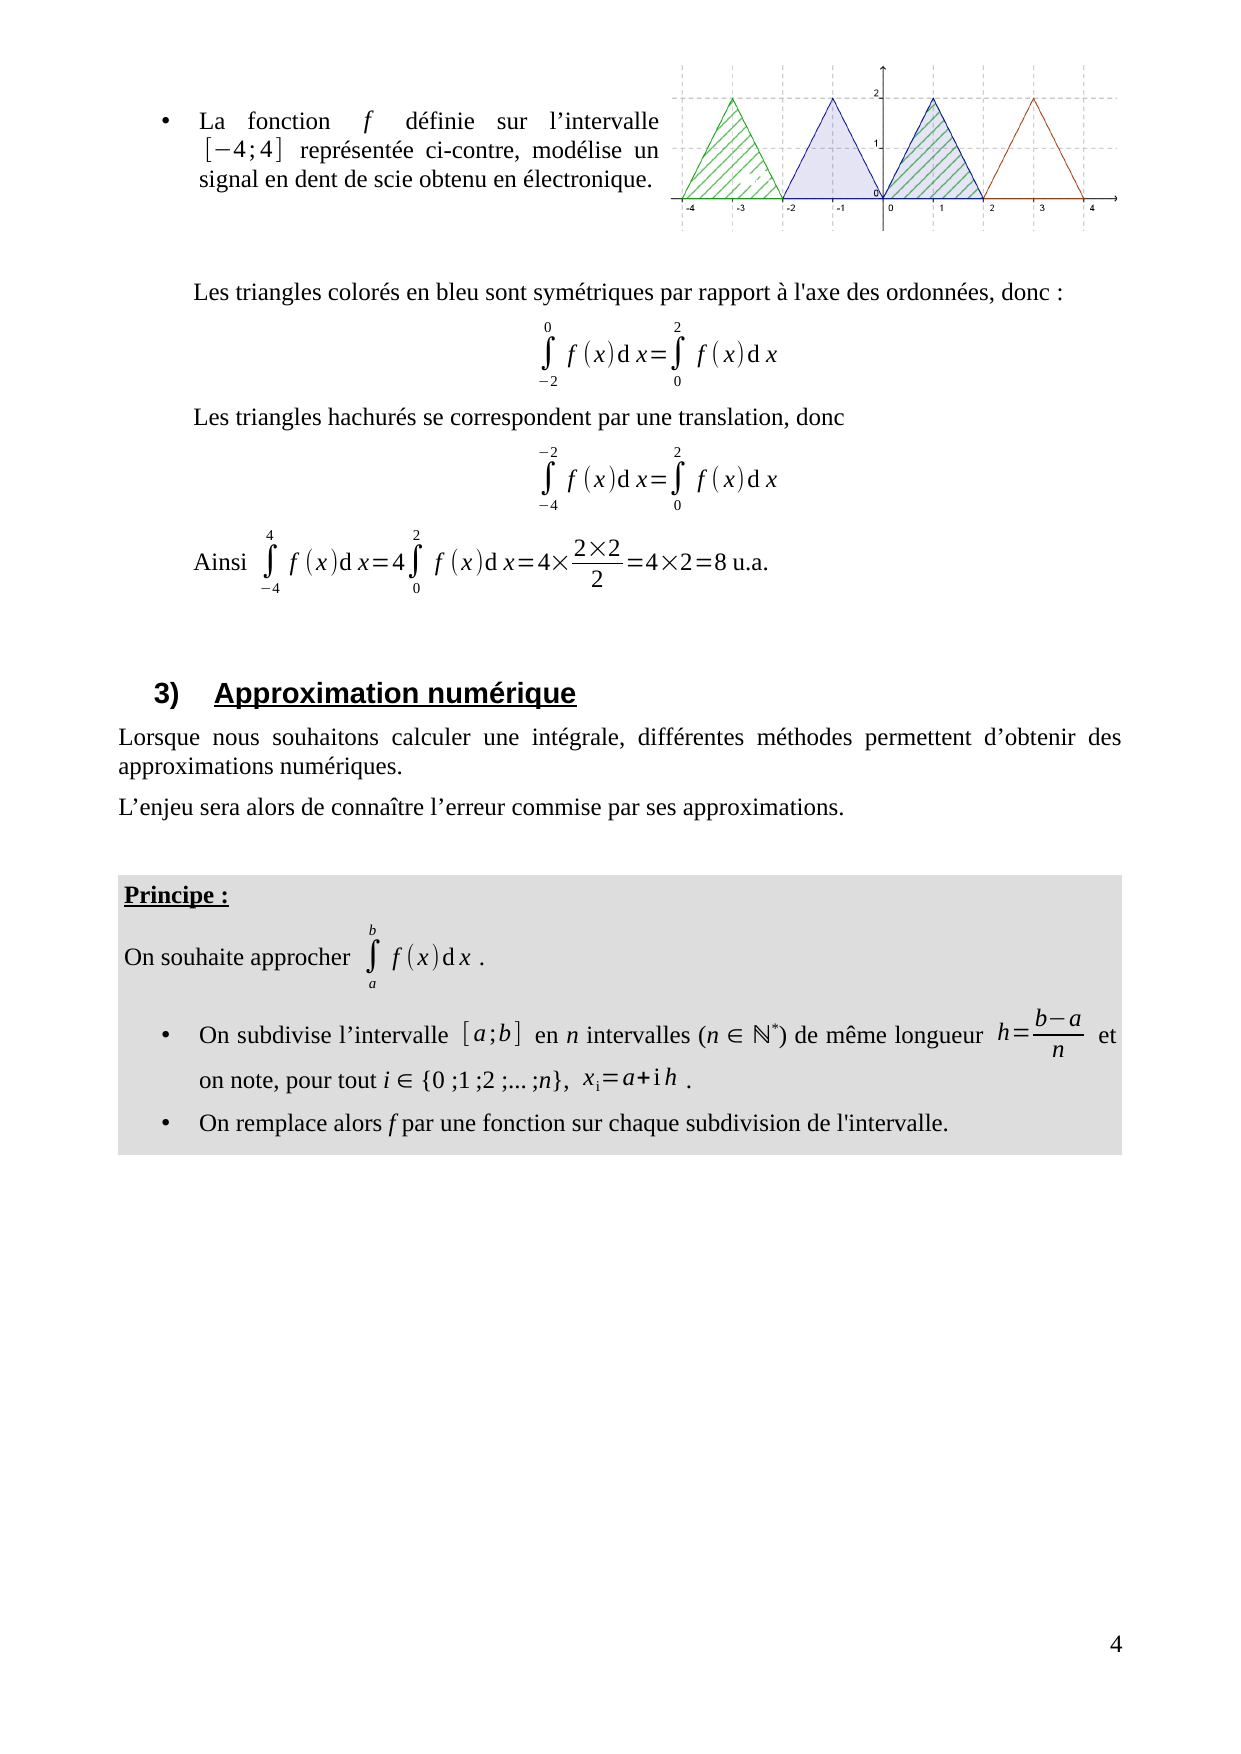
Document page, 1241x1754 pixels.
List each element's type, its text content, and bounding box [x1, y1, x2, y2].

text Lorsque nous souhaitons calculer une intégrale, différentes méthodes permettent d’obtenir des approximations numériques. [118, 722, 1122, 779]
subtitle Approximation numérique [153, 676, 1122, 709]
list Les triangles hachurés se correspondent par une translation, donc [156, 402, 1122, 431]
text L’enjeu sera alors de connaître l’erreur commise par ses approximations. [118, 792, 1122, 821]
table_header [665, 59, 1123, 277]
table_header Principe : On souhaite approcher . On subdivise l’intervalle en n intervalles (n ∈ ℕ*) de même longueur et on note, pour tout i ∈ {0 ;1 ;2 ;... ;n}, . On remplace alors f par une fonction sur chaque subdivision de l'intervalle. [118, 875, 1122, 1155]
list Ainsi u.a. [156, 526, 1122, 597]
list Les triangles colorés en bleu sont symétriques par rapport à l'axe des ordonnées, donc : [156, 277, 1122, 306]
table_header La fonction définie sur l’intervalle représentée ci-contre, modélise un signal en dent de scie obtenu en électronique. [118, 59, 665, 277]
